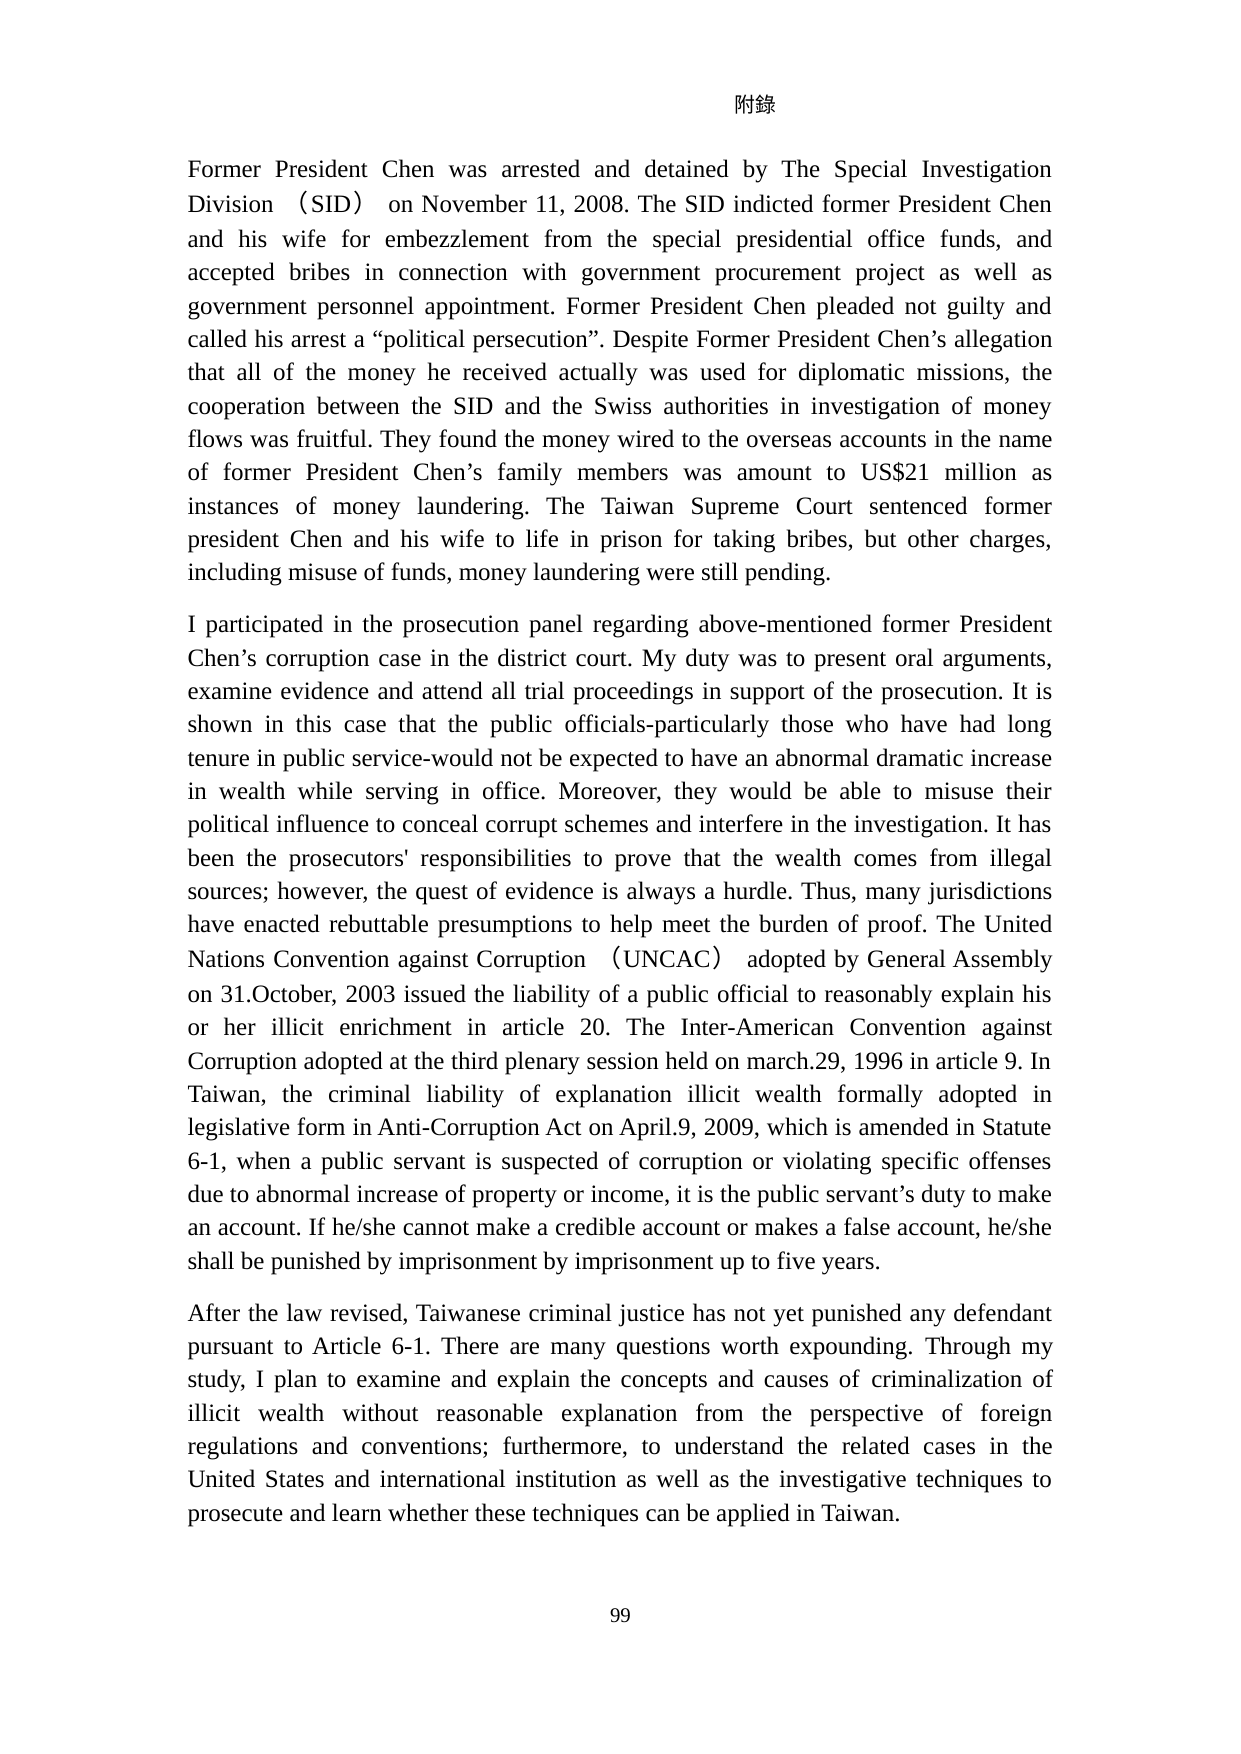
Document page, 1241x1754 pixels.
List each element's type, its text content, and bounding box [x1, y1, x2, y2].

text After the law revised, Taiwanese criminal justice has not yet punished any defendant pursuant to Article 6-1. There are many questions worth expounding. Through my study, I plan to examine and explain the concepts and causes of criminalization of illicit wealth without reasonable explanation from the perspective of foreign regulations and conventions; furthermore, to understand the related cases in the United States and international institution as well as the investigative techniques to prosecute and learn whether these techniques can be applied in Taiwan. [187, 1293, 1053, 1527]
text Former President Chen was arrested and detained by The Special Investigation Division （SID） on November 11, 2008. The SID indicted former President Chen and his wife for embezzlement from the special presidential office funds, and accepted bribes in connection with government procurement project as well as government personnel appointment. Former President Chen pleaded not guilty and called his arrest a “political persecution”. Despite Former President Chen’s allegation that all of the money he received actually was used for diplomatic missions, the cooperation between the SID and the Swiss authorities in investigation of money flows was fruitful. They found the money wired to the overseas accounts in the name of former President Chen’s family members was amount to US$21 million as instances of money laundering. The Taiwan Supreme Court sentenced former president Chen and his wife to life in prison for taking bribes, but other charges, including misuse of funds, money laundering were still pending. [187, 150, 1053, 586]
text I participated in the prosecution panel regarding above-mentioned former President Chen’s corruption case in the district court. My duty was to present oral arguments, examine evidence and attend all trial proceedings in support of the prosecution. It is shown in this case that the public officials-particularly those who have had long tenure in public service-would not be expected to have an abnormal dramatic increase in wealth while serving in office. Moreover, they would be able to misuse their political influence to conceal corrupt schemes and interfere in the investigation. It has been the prosecutors' responsibilities to prove that the wealth comes from illegal sources; however, the quest of evidence is always a hurdle. Thus, many jurisdictions have enacted rebuttable presumptions to help meet the burden of proof. The United Nations Convention against Corruption （UNCAC） adopted by General Assembly on 31.October, 2003 issued the liability of a public official to reasonably explain his or her illicit enrichment in article 20. The Inter-American Convention against Corruption adopted at the third plenary session held on march.29, 1996 in article 9. In Taiwan, the criminal liability of explanation illicit wealth formally adopted in legislative form in Anti-Corruption Act on April.9, 2009, which is amended in Statute 6-1, when a public servant is suspected of corruption or violating specific offenses due to abnormal increase of property or income, it is the public servant’s duty to make an account. If he/she cannot make a credible account or makes a false account, he/she shall be punished by imprisonment by imprisonment up to five years. [187, 605, 1053, 1274]
